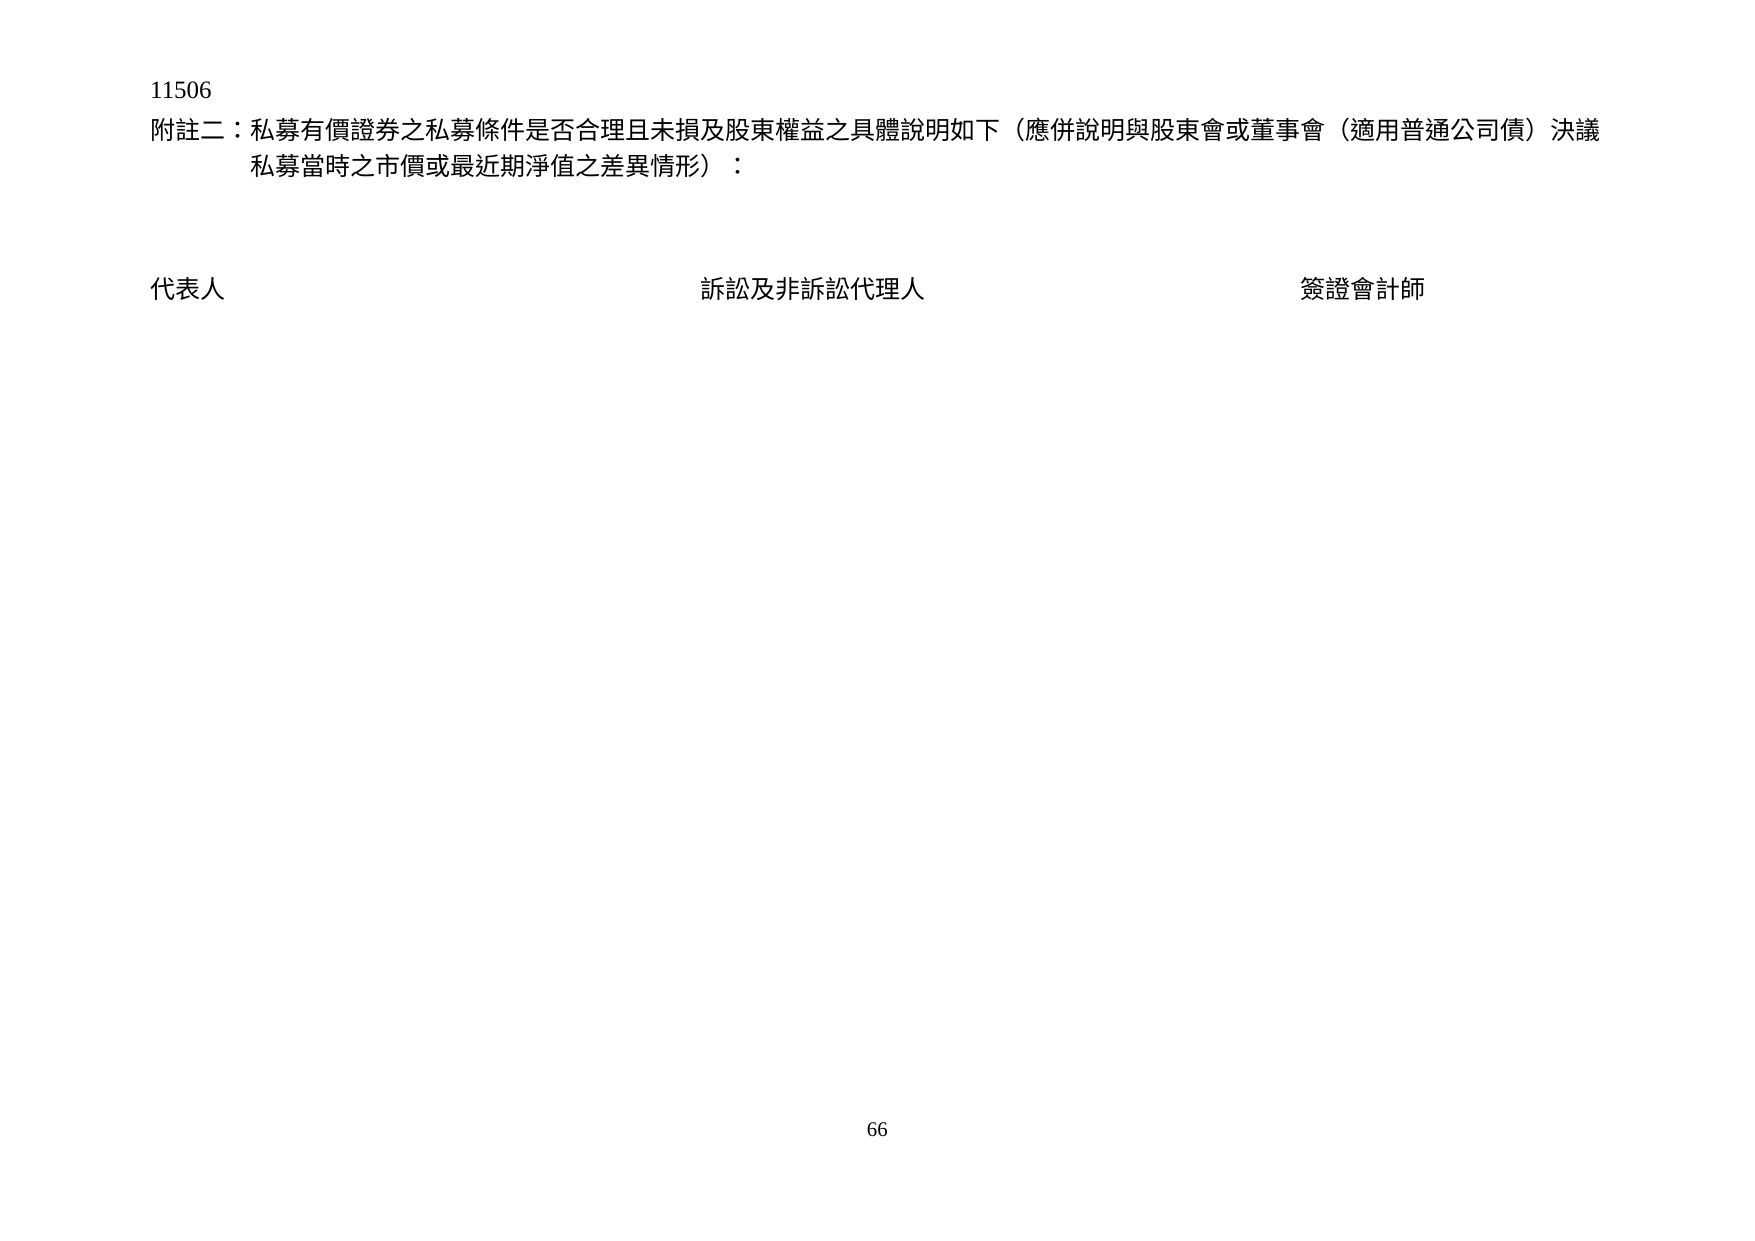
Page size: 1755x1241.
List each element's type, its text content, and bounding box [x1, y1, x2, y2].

text 代表人 訴訟及非訴訟代理人 簽證會計師 [150, 246, 1604, 308]
text 附註二：私募有價證券之私募條件是否合理且未損及股東權益之具體說明如下（應併說明與股東會或董事會（適用普通公司債）決議私募當時之市價或最近期淨值之差異情形）： [150, 111, 1604, 183]
